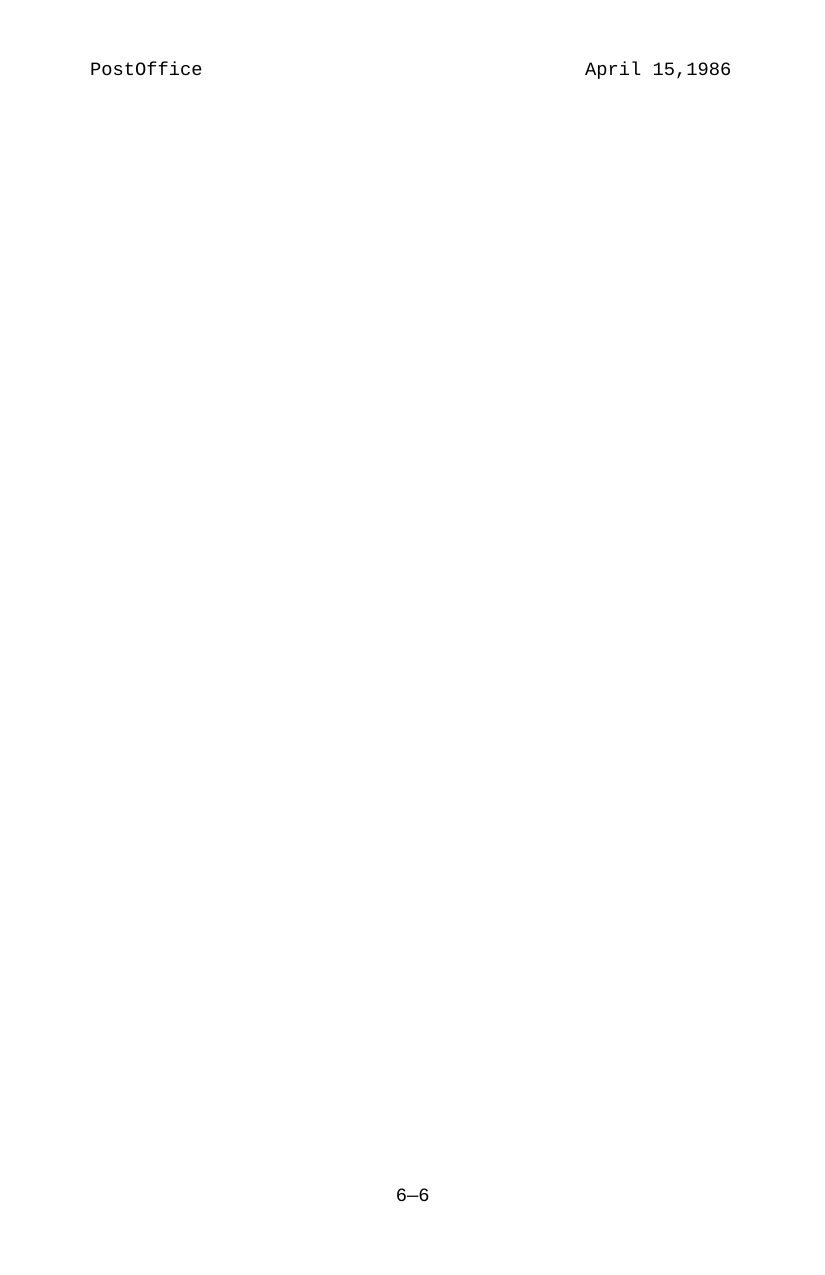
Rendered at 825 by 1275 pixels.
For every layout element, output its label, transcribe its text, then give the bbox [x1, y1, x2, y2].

text 6—6 [90, 1186, 735, 1207]
text PostOffice April 15,1986 [90, 60, 735, 81]
